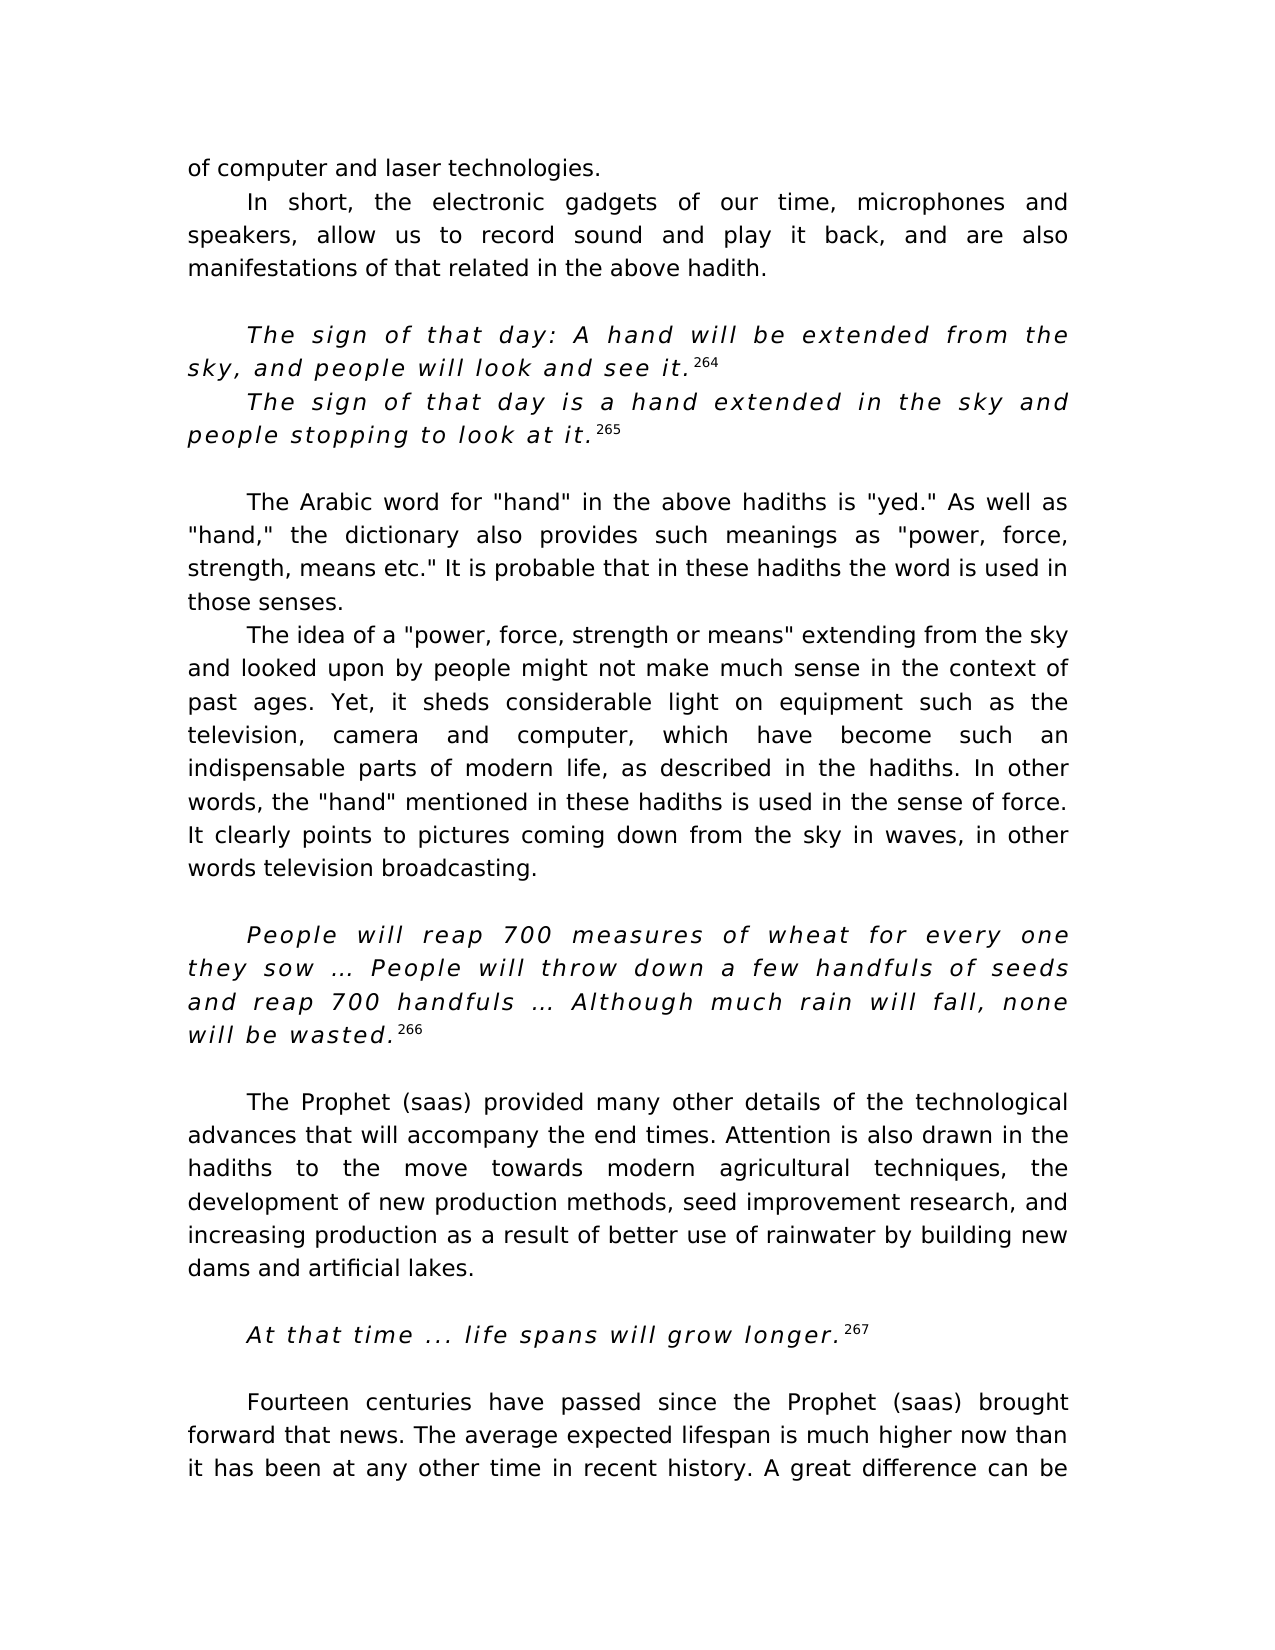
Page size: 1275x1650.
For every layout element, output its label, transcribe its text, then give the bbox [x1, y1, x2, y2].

text The sign of that day: A hand will be extended from the sky, and people will look and see it.264 [187, 317, 1070, 383]
text People will reap 700 measures of wheat for every one they sow … People will throw down a few handfuls of seeds and reap 700 handfuls … Although much rain will fall, none will be wasted.266 [187, 917, 1070, 1050]
text The Arabic word for "hand" in the above hadiths is "yed." As well as "hand," the dictionary also provides such meanings as "power, force, strength, means etc." It is probable that in these hadiths the word is used in those senses. [187, 483, 1070, 617]
text At that time ... life spans will grow longer.267 [187, 1317, 1070, 1350]
text of computer and laser technologies. [187, 150, 1070, 183]
text In short, the electronic gadgets of our time, microphones and speakers, allow us to record sound and play it back, and are also manifestations of that related in the above hadith. [187, 183, 1070, 283]
text Fourteen centuries have passed since the Prophet (saas) brought forward that news. The average expected lifespan is much higher now than it has been at any other time in recent history. A great difference can be [187, 1383, 1070, 1483]
text The sign of that day is a hand extended in the sky and people stopping to look at it.265 [187, 383, 1070, 450]
text The Prophet (saas) provided many other details of the technological advances that will accompany the end times. Attention is also drawn in the hadiths to the move towards modern agricultural techniques, the development of new production methods, seed improvement research, and increasing production as a result of better use of rainwater by building new dams and artificial lakes. [187, 1083, 1070, 1283]
text The idea of a "power, force, strength or means" extending from the sky and looked upon by people might not make much sense in the context of past ages. Yet, it sheds considerable light on equipment such as the television, camera and computer, which have become such an indispensable parts of modern life, as described in the hadiths. In other words, the "hand" mentioned in these hadiths is used in the sense of force. It clearly points to pictures coming down from the sky in waves, in other words television broadcasting. [187, 617, 1070, 883]
